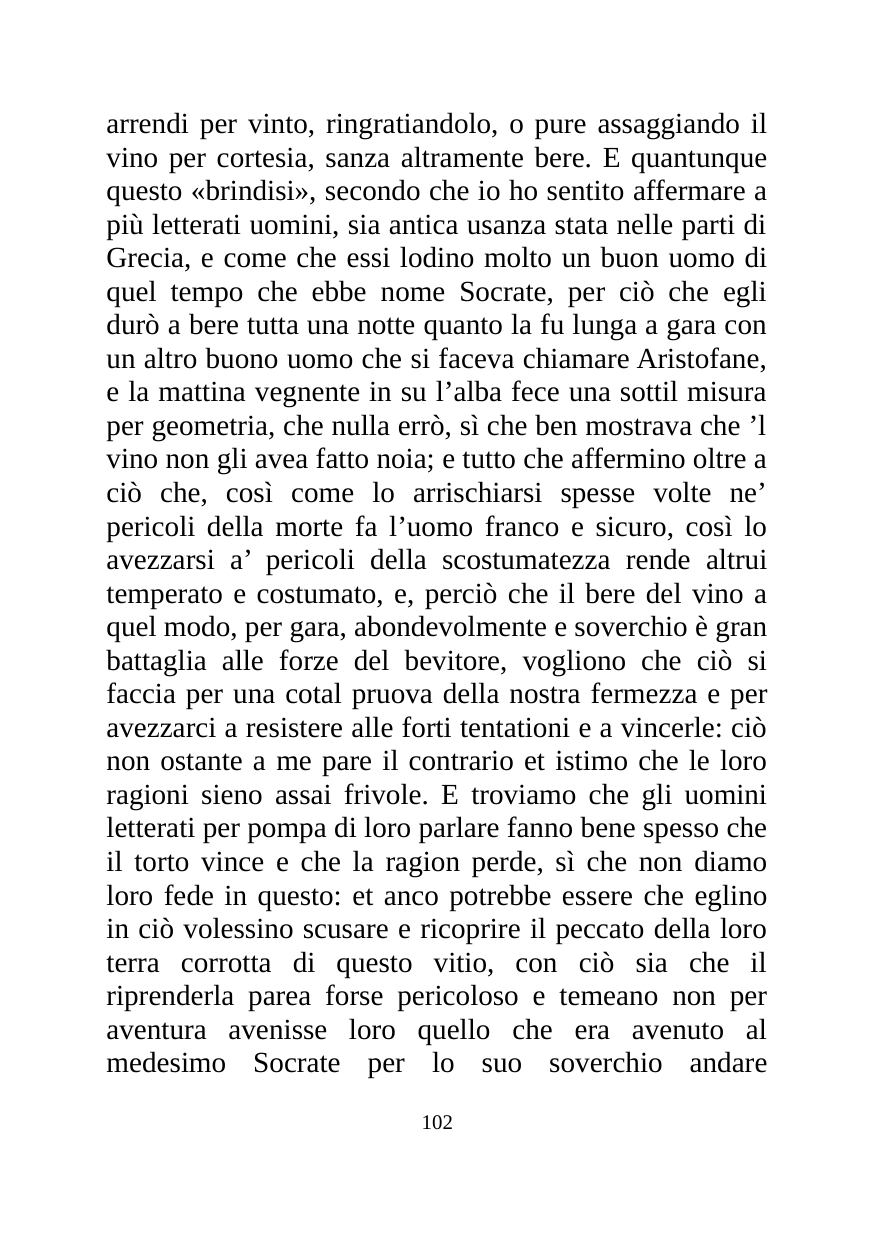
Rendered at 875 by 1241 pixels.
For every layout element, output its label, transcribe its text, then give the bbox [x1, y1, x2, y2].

text arrendi per vinto, ringratiandolo, o pure assaggiando il vino per cortesia, sanza altramente bere. E quantunque questo «brindisi», secondo che io ho sentito affermare a più letterati uomini, sia antica usanza stata nelle parti di Grecia, e come che essi lodino molto un buon uomo di quel tempo che ebbe nome Socrate, per ciò che egli durò a bere tutta una notte quanto la fu lunga a gara con un altro buono uomo che si faceva chiamare Aristofane, e la mattina vegnente in su l’alba fece una sottil misura per geometria, che nulla errò, sì che ben mostrava che ’l vino non gli avea fatto noia; e tutto che affermino oltre a ciò che, così come lo arrischiarsi spesse volte ne’ pericoli della morte fa l’uomo franco e sicuro, così lo avezzarsi a’ pericoli della scostumatezza rende altrui temperato e costumato, e, perciò che il bere del vino a quel modo, per gara, abondevolmente e soverchio è gran battaglia alle forze del bevitore, vogliono che ciò si faccia per una cotal pruova della nostra fermezza e per avezzarci a resistere alle forti tentationi e a vincerle: ciò non ostante a me pare il contrario et istimo che le loro ragioni sieno assai frivole. E troviamo che gli uomini letterati per pompa di loro parlare fanno bene spesso che il torto vince e che la ragion perde, sì che non diamo loro fede in questo: et anco potrebbe essere che eglino in ciò volessino scusare e ricoprire il peccato della loro terra corrotta di questo vitio, con ciò sia che il riprenderla parea forse pericoloso e temeano non per aventura avenisse loro quello che era avenuto al medesimo Socrate per lo suo soverchio andare [106, 106, 768, 1079]
